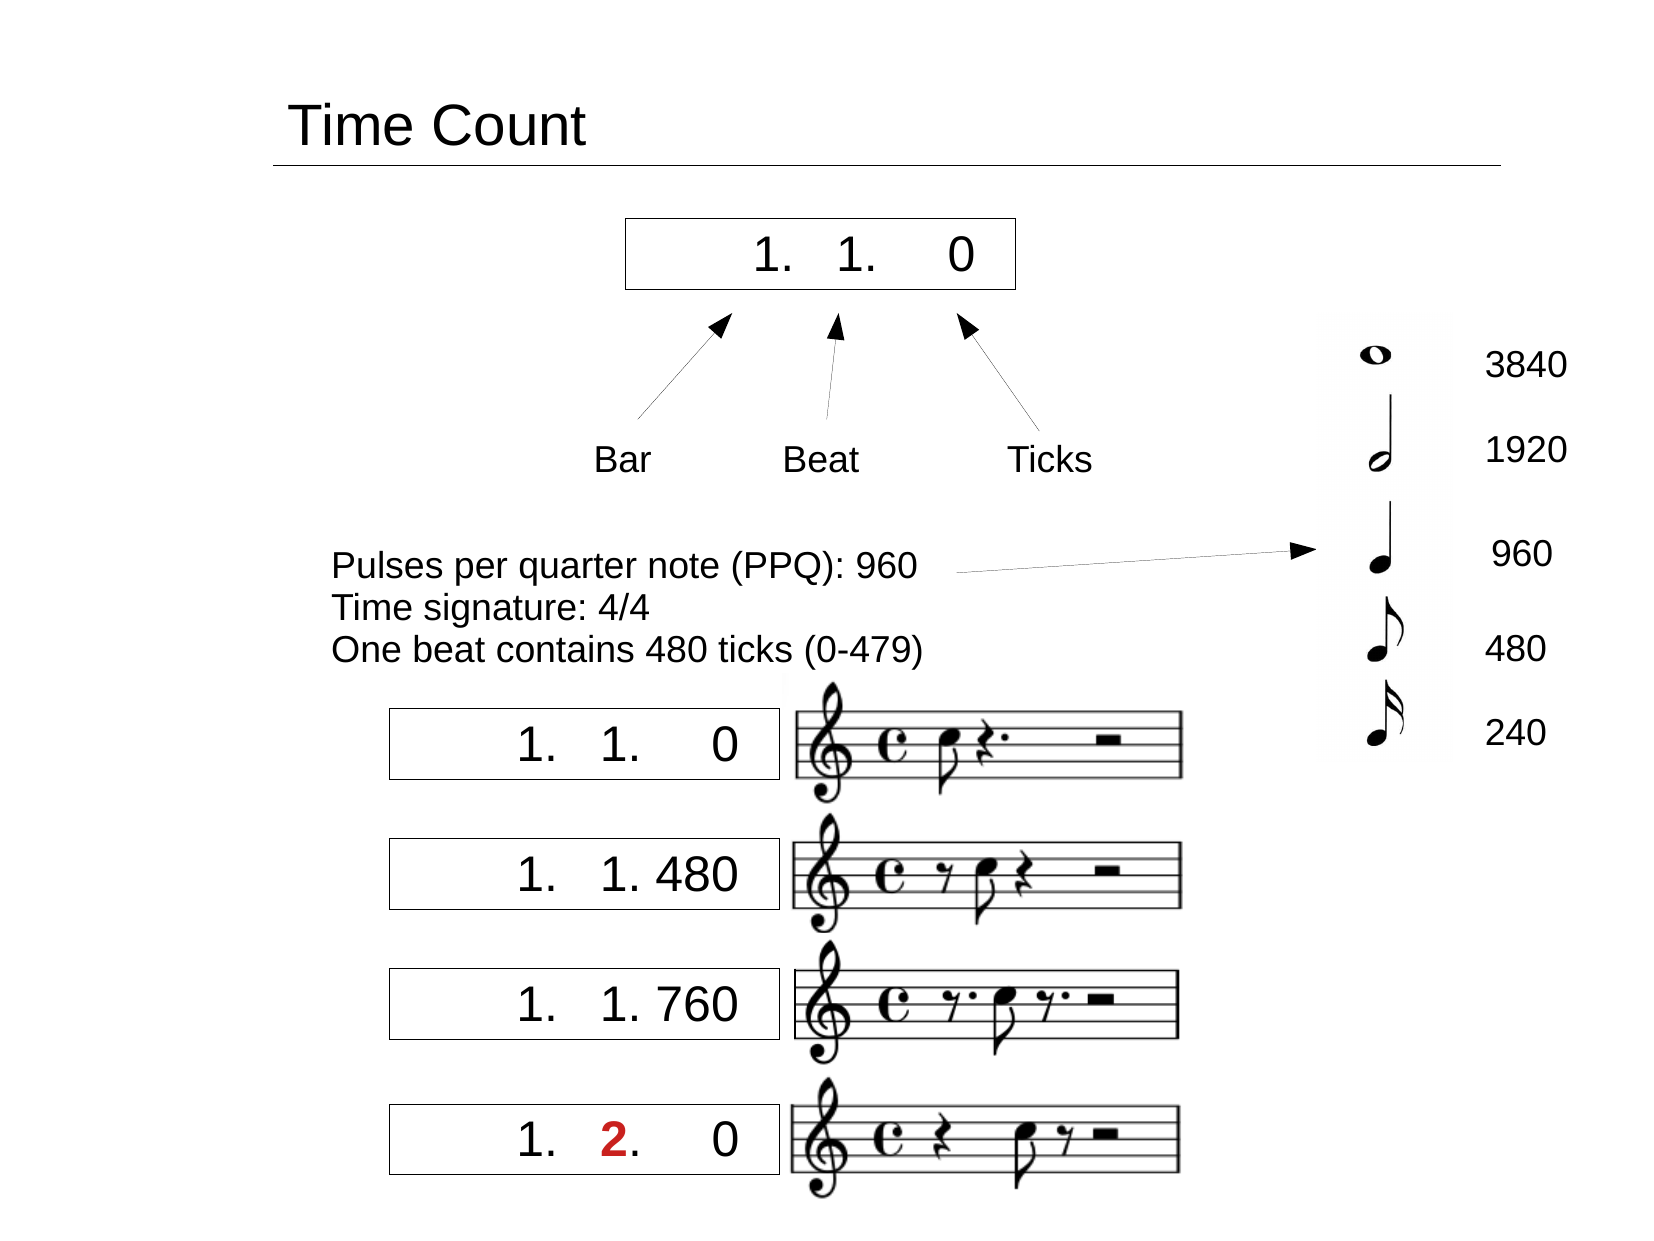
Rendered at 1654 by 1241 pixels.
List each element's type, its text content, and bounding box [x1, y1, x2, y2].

text_box 1. 1. 0 [625, 218, 1016, 290]
text_box Ticks [992, 431, 1108, 488]
text_box 1. 2. 0 [389, 1104, 780, 1175]
picture [1316, 312, 1453, 762]
text_box 480 240 [1470, 620, 1563, 761]
text_box 960 [1476, 524, 1569, 582]
text_box Pulses per quarter note (PPQ): 960 Time signature: 4/4 One beat contains 480 ticks (0-479) [316, 537, 940, 679]
picture [785, 1073, 1192, 1205]
text_box 3840 1920 [1470, 336, 1583, 478]
text_box Time Count [273, 85, 603, 165]
text_box Beat [767, 431, 875, 488]
text_box 1. 1. 480 [389, 838, 780, 910]
picture [782, 673, 1197, 1071]
text_box 1. 1. 0 [389, 708, 780, 780]
text_box Bar [578, 431, 667, 488]
text_box 1. 1. 760 [389, 968, 780, 1040]
